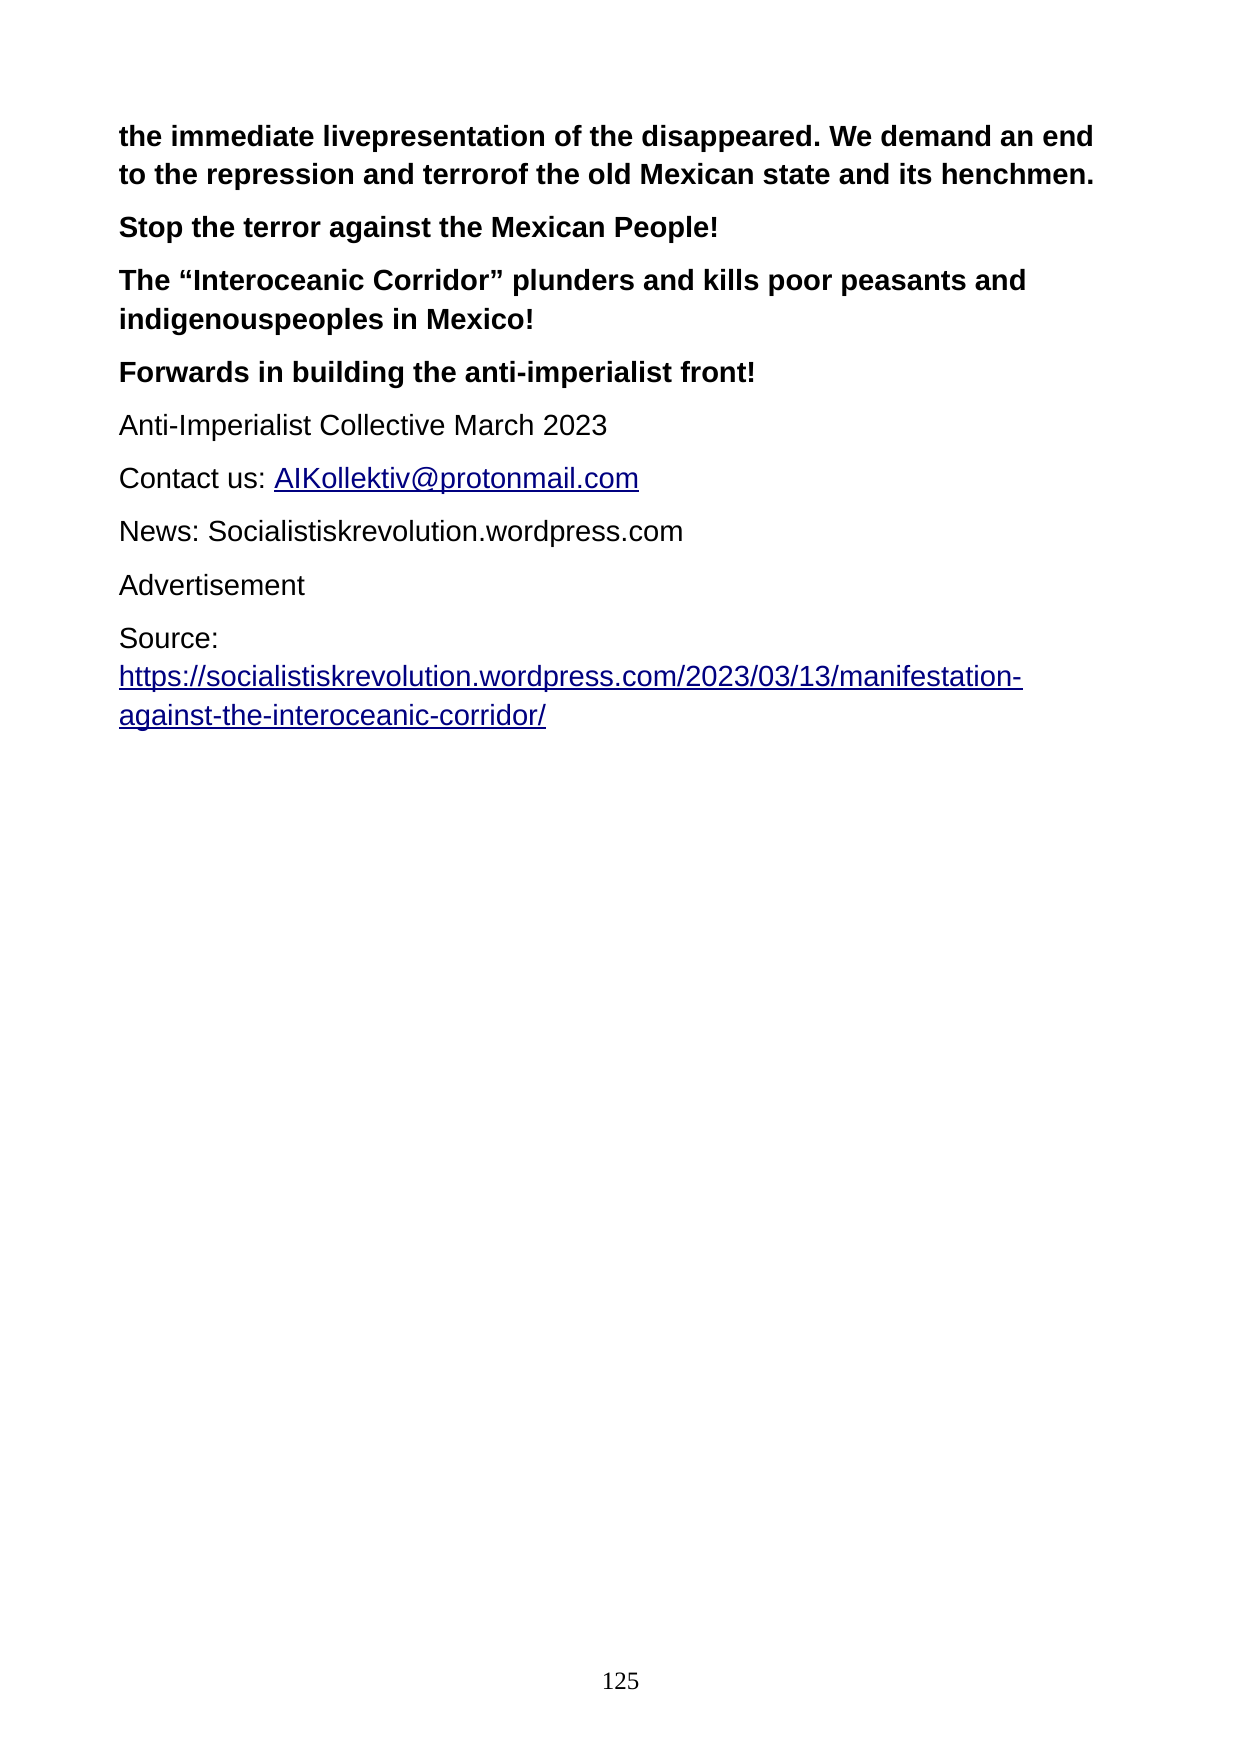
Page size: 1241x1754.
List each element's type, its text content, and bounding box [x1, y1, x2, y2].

text Advertisement [118, 567, 1122, 601]
text Forwards in building the anti-imperialist front! [118, 355, 1122, 388]
text Stop the terror against the Mexican People! [118, 210, 1122, 244]
text News: Socialistiskrevolution.wordpress.com [118, 514, 1122, 548]
text Source: https://socialistiskrevolution.wordpress.com/2023/03/13/manifestation-against-the-interoceanic-corridor/ [118, 621, 1122, 731]
text Anti-Imperialist Collective March 2023 [118, 408, 1122, 442]
text the immediate livepresentation of the disappeared. We demand an end to the repression and terrorof the old Mexican state and its henchmen. [118, 118, 1122, 191]
text The “Interoceanic Corridor” plunders and kills poor peasants and indigenouspeoples in Mexico! [118, 263, 1122, 335]
text Contact us: AIKollektiv@protonmail.com [118, 461, 1122, 495]
